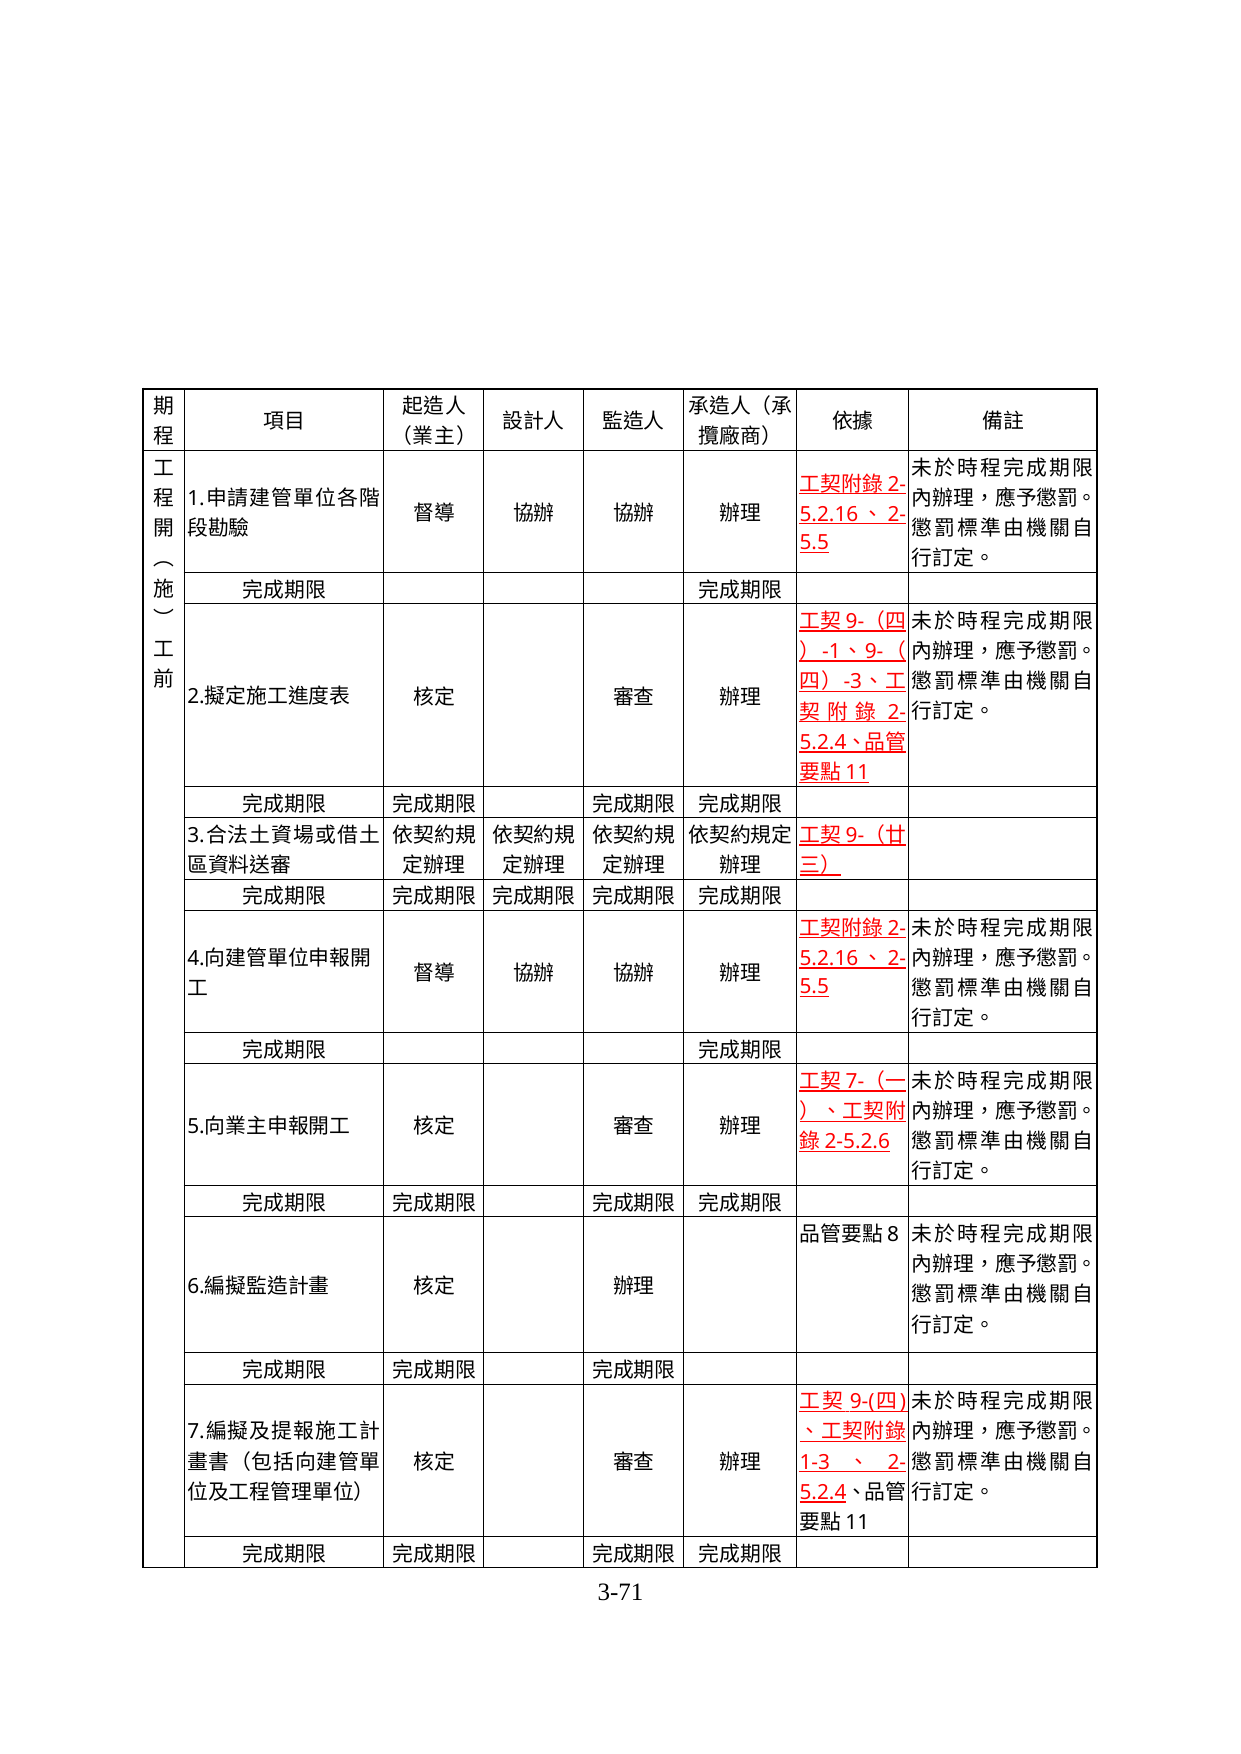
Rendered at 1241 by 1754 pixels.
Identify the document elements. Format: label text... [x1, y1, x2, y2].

table_cell [909, 1353, 1096, 1383]
table_header 備註 [909, 390, 1096, 450]
table_cell 完成期限 [684, 880, 796, 910]
table_cell 完成期限 [185, 1033, 383, 1063]
table_cell [384, 1033, 483, 1063]
table_cell 2.擬定施工進度表 [185, 604, 383, 786]
table_cell [797, 1033, 908, 1063]
table_cell 6.編擬監造計畫 [185, 1217, 383, 1352]
table_cell 辦理 [584, 1217, 683, 1352]
table_cell 協辦 [484, 451, 583, 572]
table_cell 完成期限 [185, 1186, 383, 1216]
table_cell [797, 573, 908, 603]
table_cell 依契約規定辦理 [484, 818, 583, 879]
table_cell 辦理 [684, 911, 796, 1032]
table_cell 完成期限 [584, 880, 683, 910]
table_cell 依契約規定辦理 [384, 818, 483, 879]
table_cell 完成期限 [185, 880, 383, 910]
table_cell [484, 1033, 583, 1063]
table_header 起造人（業主） [384, 390, 483, 450]
table_cell [909, 1033, 1096, 1063]
table_cell 工契7-（一）、工契附錄2-5.2.6 [797, 1064, 908, 1185]
table_cell [797, 1186, 908, 1216]
table_cell [684, 1217, 796, 1352]
table_cell [797, 787, 908, 817]
table_cell 完成期限 [684, 573, 796, 603]
table_cell [484, 604, 583, 786]
table_cell [909, 573, 1096, 603]
table_cell 完成期限 [584, 1537, 683, 1567]
table_cell 工契附錄2-5.2.16、2-5.5 [797, 451, 908, 572]
table_cell 依契約規定辦理 [684, 818, 796, 879]
table_cell 完成期限 [185, 1353, 383, 1383]
table_cell [797, 880, 908, 910]
table_cell 未於時程完成期限內辦理，應予懲罰。 懲罰標準由機關自行訂定。 [909, 1385, 1096, 1536]
table_cell 依契約規定辦理 [584, 818, 683, 879]
table_cell [484, 1353, 583, 1383]
table_cell 督導 [384, 451, 483, 572]
table_cell [584, 1033, 683, 1063]
table_cell 完成期限 [584, 1186, 683, 1216]
table_cell 完成期限 [384, 787, 483, 817]
table_cell [909, 818, 1096, 879]
table_cell 核定 [384, 604, 483, 786]
table_cell 辦理 [684, 451, 796, 572]
table_cell [797, 1537, 908, 1567]
table_cell [484, 573, 583, 603]
table_cell 工契9-(四)、工契附錄1-3、2-5.2.4、品管要點11 [797, 1385, 908, 1536]
table_cell 完成期限 [684, 1186, 796, 1216]
table_cell 審查 [584, 1064, 683, 1185]
table_cell 完成期限 [684, 1033, 796, 1063]
table_cell 完成期限 [384, 1353, 483, 1383]
table_cell [909, 880, 1096, 910]
table_cell 完成期限 [185, 787, 383, 817]
table_cell 3.合法土資場或借土區資料送審 [185, 818, 383, 879]
table_cell 辦理 [684, 1385, 796, 1536]
table_cell 督導 [384, 911, 483, 1032]
table_cell 未於時程完成期限內辦理，應予懲罰。 懲罰標準由機關自行訂定。 [909, 451, 1096, 572]
table_cell [909, 1537, 1096, 1567]
table_cell 協辦 [484, 911, 583, 1032]
table_cell 完成期限 [384, 1537, 483, 1567]
table_cell [797, 1353, 908, 1383]
table_header 期程 [144, 390, 184, 450]
table_cell 審查 [584, 1385, 683, 1536]
table_cell [909, 787, 1096, 817]
table_cell 完成期限 [584, 787, 683, 817]
table_cell 未於時程完成期限內辦理，應予懲罰。 懲罰標準由機關自行訂定。 [909, 1217, 1096, 1352]
table_header 項目 [185, 390, 383, 450]
table_cell [584, 573, 683, 603]
table_cell [484, 1064, 583, 1185]
table_cell 品管要點8 [797, 1217, 908, 1352]
table_cell 辦理 [684, 1064, 796, 1185]
table_cell 工契附錄2-5.2.16、2-5.5 [797, 911, 908, 1032]
table_cell [484, 1217, 583, 1352]
table_header 監造人 [584, 390, 683, 450]
table_cell 完成期限 [584, 1353, 683, 1383]
table_cell [484, 1385, 583, 1536]
table_cell [484, 1186, 583, 1216]
table_cell 4.向建管單位申報開 工 [185, 911, 383, 1032]
table_header 依據 [797, 390, 908, 450]
table_cell 完成期限 [684, 787, 796, 817]
table_cell [684, 1353, 796, 1383]
table_cell 工契9-（廿三） [797, 818, 908, 879]
table_cell 完成期限 [484, 880, 583, 910]
table_cell 審查 [584, 604, 683, 786]
table_cell 工程開︵施︶工前 [144, 451, 184, 1567]
table_cell [484, 1537, 583, 1567]
table_cell 核定 [384, 1064, 483, 1185]
table_cell 未於時程完成期限內辦理，應予懲罰。 懲罰標準由機關自行訂定。 [909, 1064, 1096, 1185]
table_cell 完成期限 [185, 1537, 383, 1567]
table_cell 核定 [384, 1217, 483, 1352]
table_cell [484, 787, 583, 817]
table_cell 1.申請建管單位各階段勘驗 [185, 451, 383, 572]
table_cell 協辦 [584, 911, 683, 1032]
table_cell 完成期限 [384, 880, 483, 910]
table_header 設計人 [484, 390, 583, 450]
table_cell 工契9-（四）-1、9-（四）-3、工契附錄2-5.2.4、品管要點11 [797, 604, 908, 786]
table_cell [909, 1186, 1096, 1216]
table_cell 5.向業主申報開工 [185, 1064, 383, 1185]
table_cell [384, 573, 483, 603]
table_cell 未於時程完成期限內辦理，應予懲罰。 懲罰標準由機關自行訂定。 [909, 911, 1096, 1032]
table_cell 核定 [384, 1385, 483, 1536]
table_cell 完成期限 [185, 573, 383, 603]
table_cell 協辦 [584, 451, 683, 572]
table_cell 辦理 [684, 604, 796, 786]
table_cell 完成期限 [384, 1186, 483, 1216]
table_cell 完成期限 [684, 1537, 796, 1567]
table_cell 7.編擬及提報施工計畫書（包括向建管單位及工程管理單位） [185, 1385, 383, 1536]
table_header 承造人（承攬廠商） [684, 390, 796, 450]
table_cell 未於時程完成期限內辦理，應予懲罰。 懲罰標準由機關自行訂定。 [909, 604, 1096, 786]
